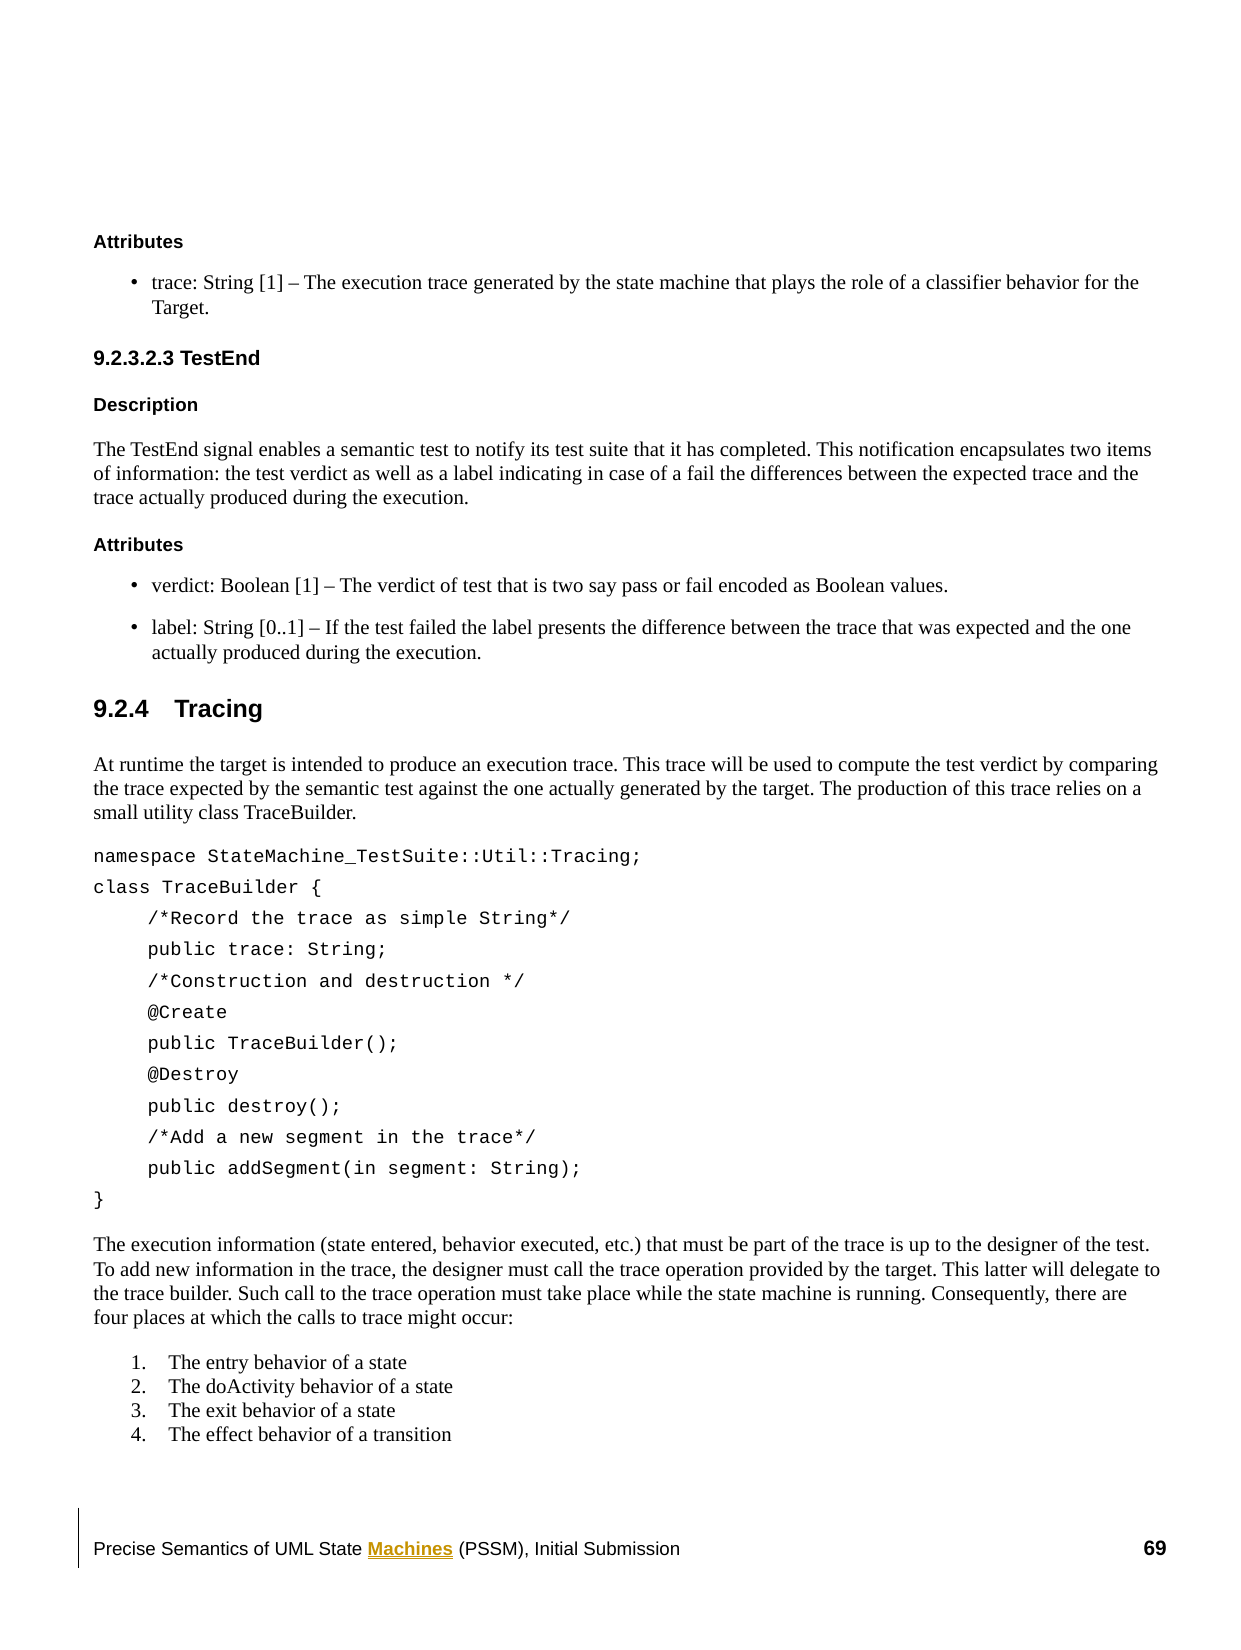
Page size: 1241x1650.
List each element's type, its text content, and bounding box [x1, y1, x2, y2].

text /*Add a new segment in the trace*/ [93, 1126, 1164, 1149]
text class TraceBuilder { [93, 876, 1164, 899]
text /*Construction and destruction */ [93, 970, 1164, 993]
list The doActivity behavior of a state [131, 1374, 1164, 1398]
text @Destroy [93, 1063, 1164, 1086]
list The effect behavior of a transition [131, 1422, 1164, 1446]
list trace: String [1] – The execution trace generated by the state machine that plays the role of a classifier behavior for the Target. [131, 269, 1164, 319]
text The execution information (state entered, behavior executed, etc.) that must be part of the trace is up to the designer of the test. To add new information in the trace, the designer must call the trace operation provided by the target. This latter will delegate to the trace builder. Such call to the trace operation must take place while the state machine is running. Consequently, there are four places at which the calls to trace might occur: [93, 1232, 1164, 1329]
list label: String [0..1] – If the test failed the label presents the difference between the trace that was expected and the one actually produced during the execution. [131, 614, 1164, 664]
text At runtime the target is intended to produce an execution trace. This trace will be used to compute the test verdict by comparing the trace expected by the semantic test against the one actually generated by the target. The production of this trace relies on a small utility class TraceBuilder. [93, 751, 1164, 824]
text public trace: String; [93, 938, 1164, 961]
subtitle Description [93, 394, 1164, 416]
list The entry behavior of a state [131, 1350, 1164, 1374]
text The TestEnd signal enables a semantic test to notify its test suite that it has completed. This notification encapsulates two items of information: the test verdict as well as a label indicating in case of a fail the differences between the expected trace and the trace actually produced during the execution. [93, 437, 1164, 509]
list verdict: Boolean [1] – The verdict of test that is two say pass or fail encoded as Boolean values. [131, 572, 1164, 597]
text public TraceBuilder(); [93, 1032, 1164, 1055]
text /*Record the trace as simple String*/ [93, 907, 1164, 930]
text public addSegment(in segment: String); [93, 1157, 1164, 1180]
subtitle Attributes [93, 534, 1164, 556]
text public destroy(); [93, 1095, 1164, 1118]
list The exit behavior of a state [131, 1398, 1164, 1422]
text } [93, 1188, 1164, 1211]
text namespace StateMachine_TestSuite::Util::Tracing; [93, 845, 1164, 868]
subtitle Attributes [93, 231, 1164, 253]
subtitle TestEnd [93, 344, 1164, 369]
text @Create [93, 1001, 1164, 1024]
subtitle Tracing [93, 693, 1164, 722]
